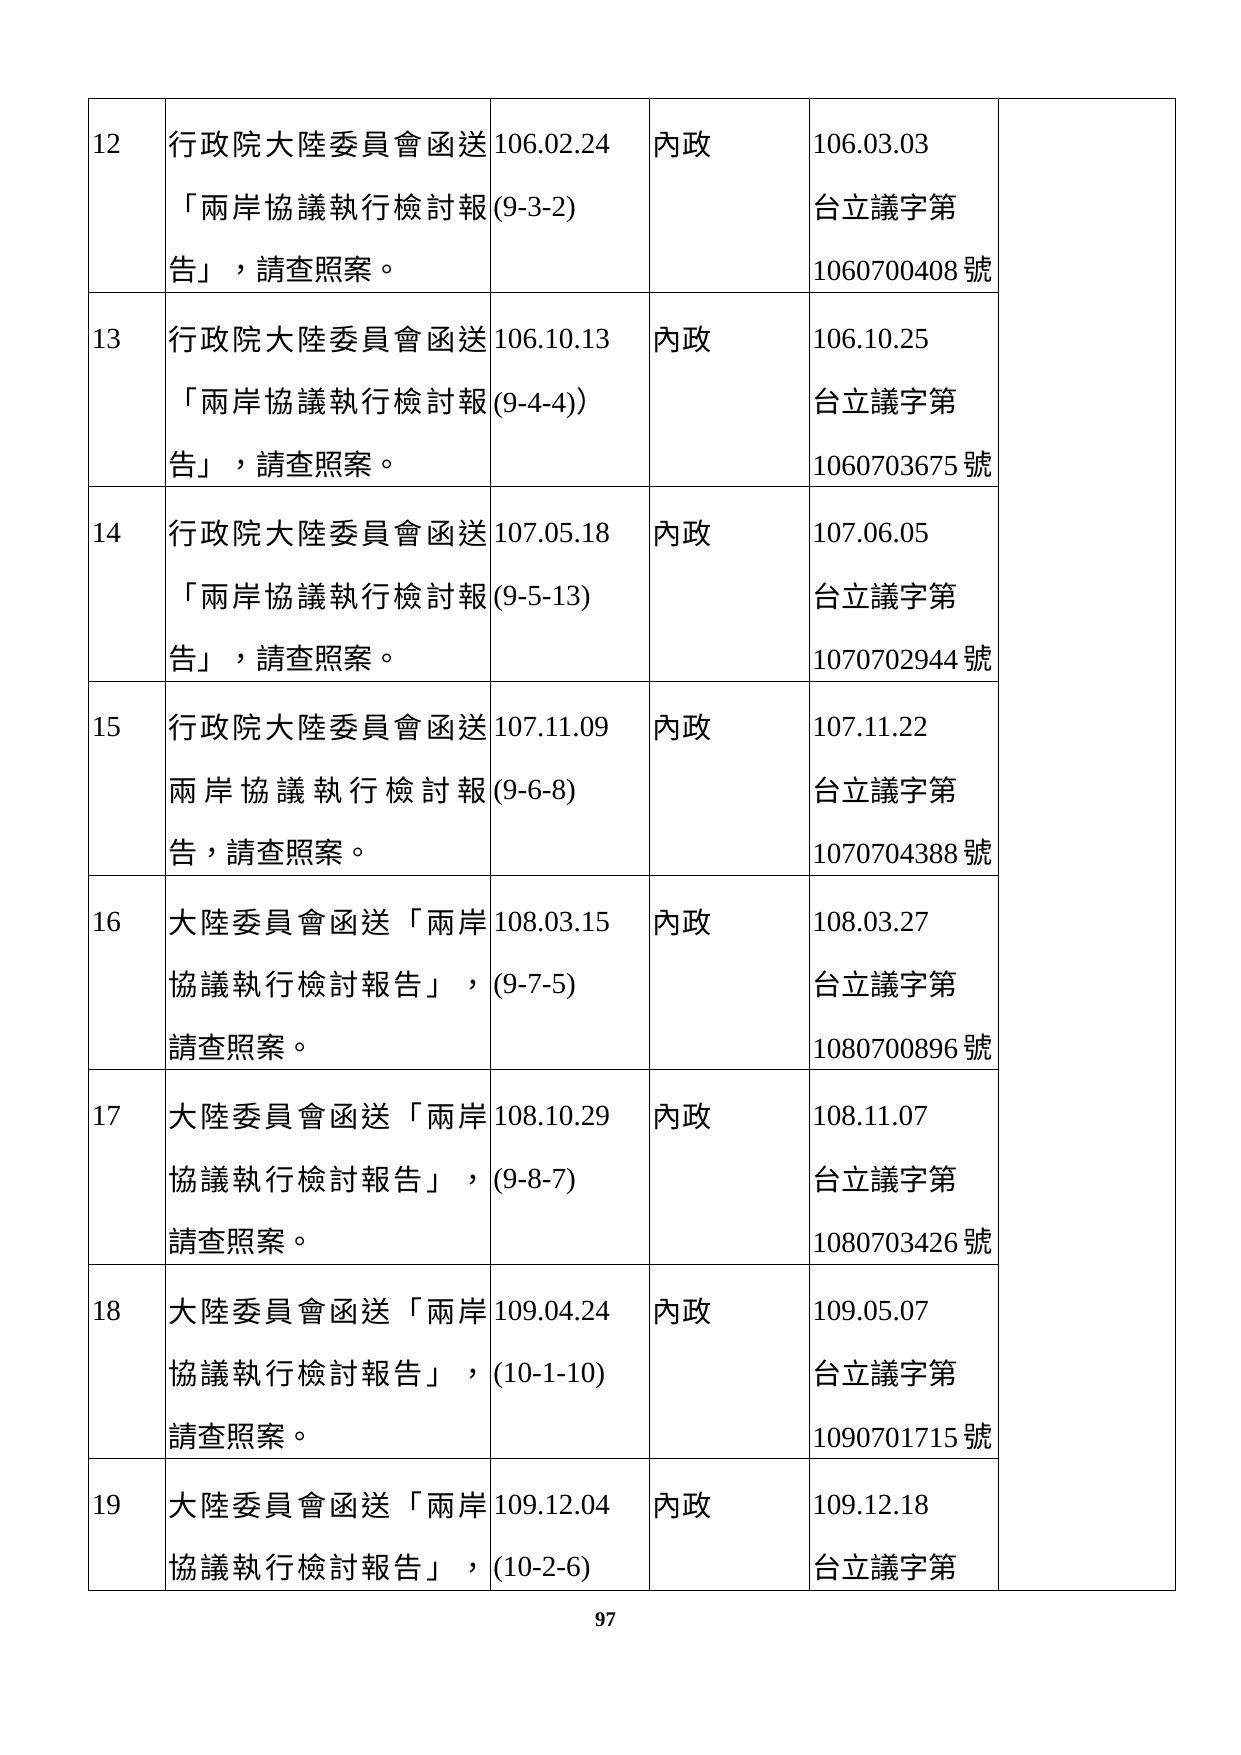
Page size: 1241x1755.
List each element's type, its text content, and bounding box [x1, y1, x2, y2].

table_cell [89, 99, 165, 292]
table_cell 行政院大陸委員會函送「兩岸協議執行檢討報告」，請查照案。 [166, 487, 490, 681]
table_cell 107.05.18 (9-5-13) [491, 487, 649, 681]
table_cell 107.11.09 (9-6-8) [491, 682, 649, 875]
table_cell 內政 [650, 487, 809, 681]
table_cell 107.11.22 台立議字第1070704388號 [810, 682, 998, 875]
table_cell [89, 293, 165, 486]
table_cell 內政 [650, 682, 809, 875]
table_cell 109.05.07 台立議字第1090701715號 [810, 1265, 998, 1458]
table_cell [89, 487, 165, 681]
table_cell 內政 [650, 1459, 809, 1590]
table_cell 106.03.03 台立議字第1060700408號 [810, 99, 998, 292]
table_cell 109.12.04 (10-2-6) [491, 1459, 649, 1590]
table_cell 內政 [650, 293, 809, 486]
table_cell [89, 1265, 165, 1458]
table_cell 106.10.13 (9-4-4)） [491, 293, 649, 486]
table_cell 行政院大陸委員會函送「兩岸協議執行檢討報告」，請查照案。 [166, 99, 490, 292]
table_cell 106.02.24 (9-3-2) [491, 99, 649, 292]
table_cell 108.03.15 (9-7-5) [491, 876, 649, 1069]
table_cell 行政院大陸委員會函送兩岸協議執行檢討報告，請查照案。 [166, 682, 490, 875]
table_cell 內政 [650, 1070, 809, 1264]
table_cell 107.06.05 台立議字第1070702944號 [810, 487, 998, 681]
table_cell 大陸委員會函送「兩岸協議執行檢討報告」， [166, 1459, 490, 1590]
table_cell 109.12.18 台立議字第 [810, 1459, 998, 1590]
table_cell 內政 [650, 876, 809, 1069]
table_cell [89, 876, 165, 1069]
table_cell 內政 [650, 99, 809, 292]
table_cell 108.10.29 (9-8-7) [491, 1070, 649, 1264]
table_cell 大陸委員會函送「兩岸協議執行檢討報告」，請查照案。 [166, 1070, 490, 1264]
table_cell [89, 1459, 165, 1590]
table_cell [89, 682, 165, 875]
table_cell [999, 99, 1175, 1590]
table_cell 109.04.24 (10-1-10) [491, 1265, 649, 1458]
table_cell 大陸委員會函送「兩岸協議執行檢討報告」，請查照案。 [166, 876, 490, 1069]
table_cell 106.10.25 台立議字第1060703675號 [810, 293, 998, 486]
table_cell 大陸委員會函送「兩岸協議執行檢討報告」，請查照案。 [166, 1265, 490, 1458]
table_cell 行政院大陸委員會函送「兩岸協議執行檢討報告」，請查照案。 [166, 293, 490, 486]
table_cell [89, 1070, 165, 1264]
table_cell 108.11.07 台立議字第1080703426號 [810, 1070, 998, 1264]
table_cell 內政 [650, 1265, 809, 1458]
table_cell 108.03.27 台立議字第1080700896號 [810, 876, 998, 1069]
